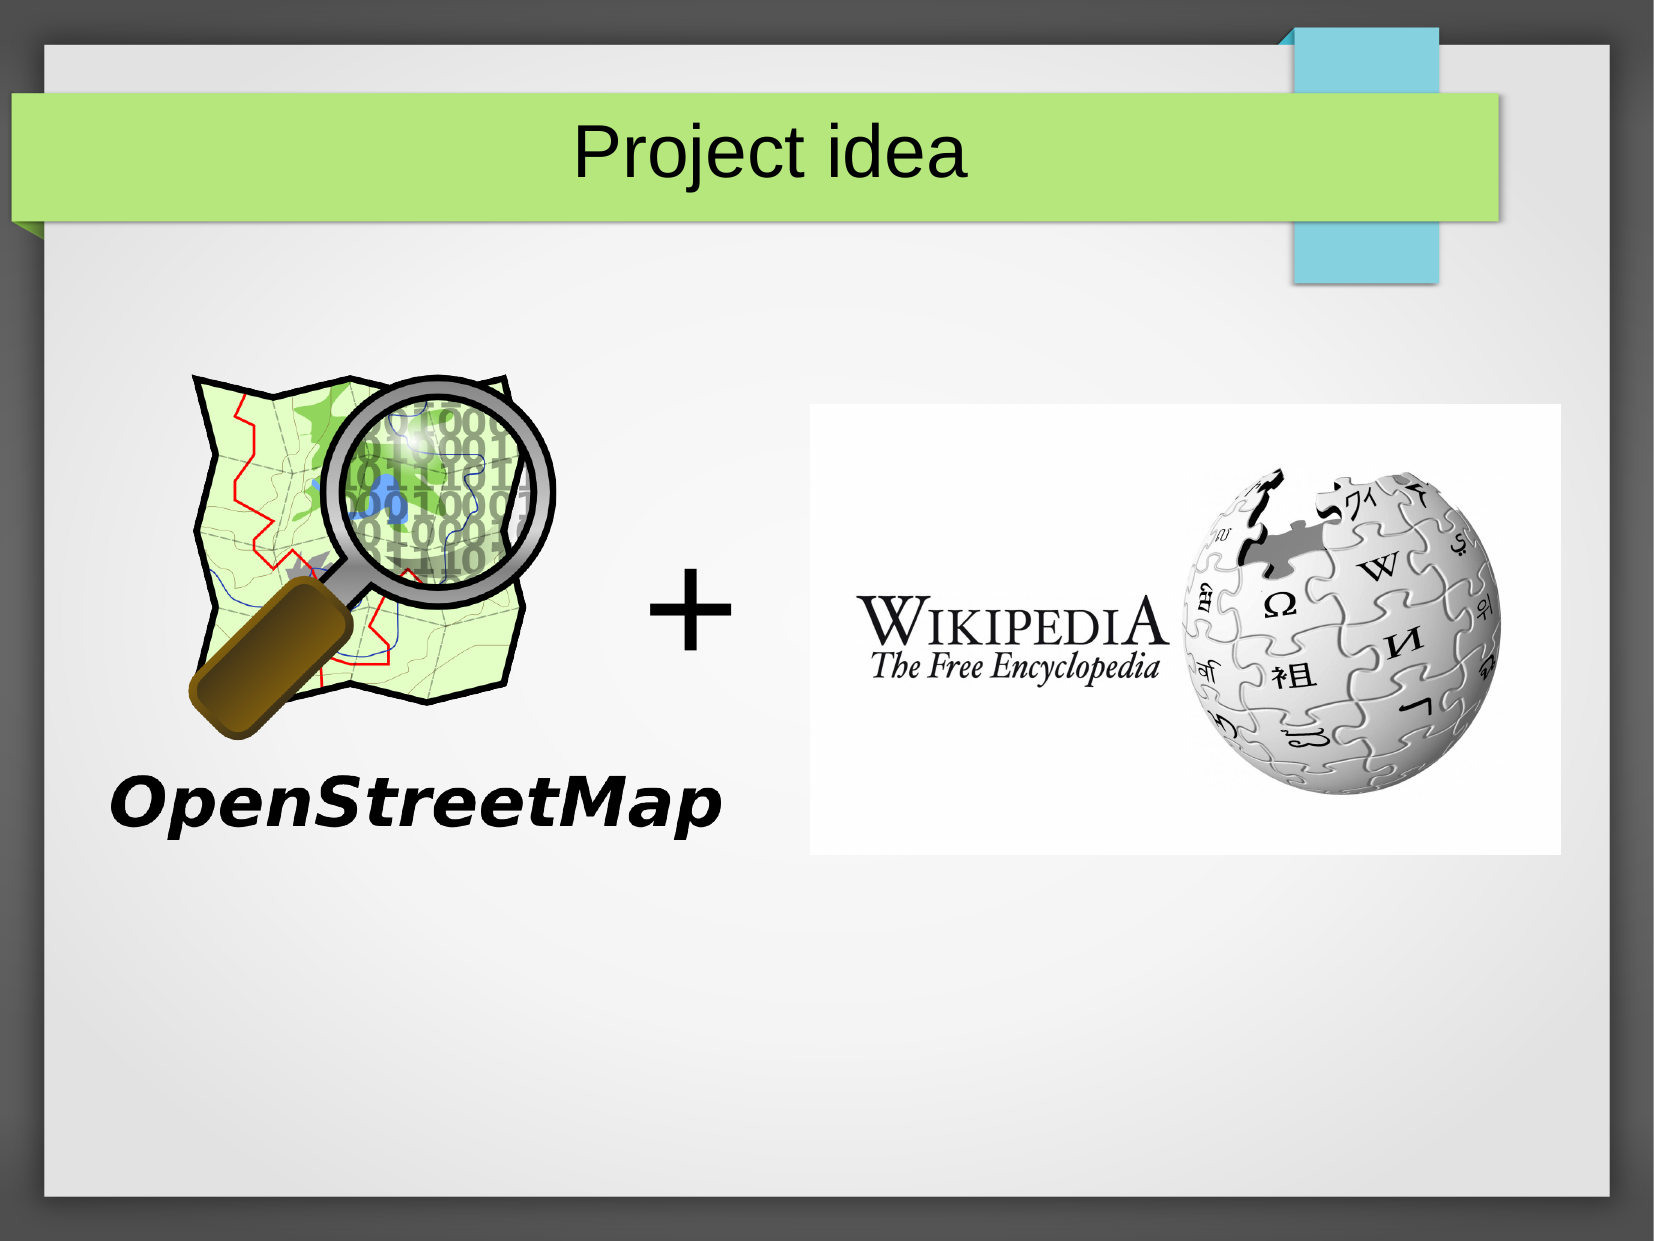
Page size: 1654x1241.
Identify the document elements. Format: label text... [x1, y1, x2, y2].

title Project idea [60, 47, 1549, 256]
picture [0, 0, 1654, 1241]
text_box + [465, 510, 810, 706]
